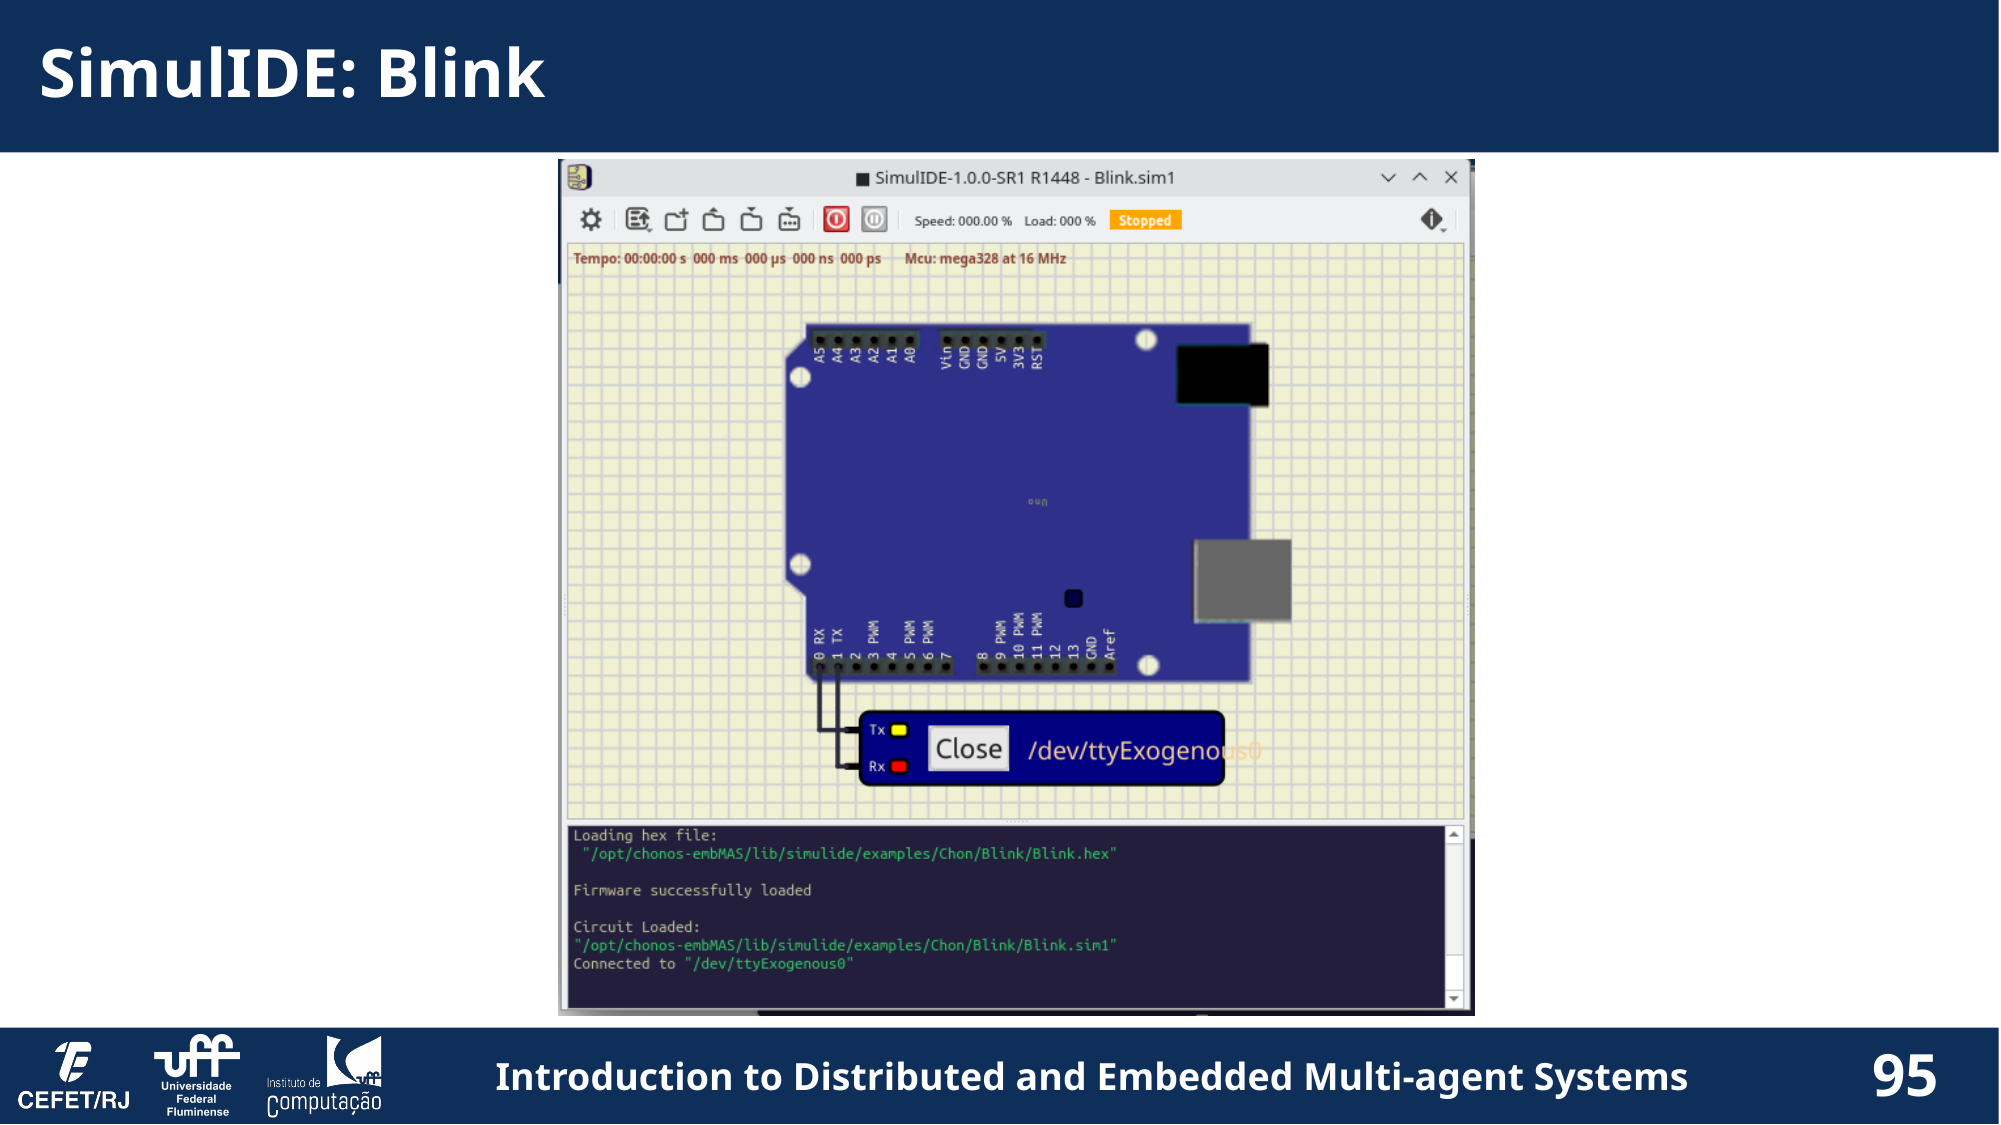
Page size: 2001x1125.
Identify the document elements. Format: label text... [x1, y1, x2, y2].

picture [18, 1021, 129, 1125]
text_box SimulIDE: Blink [25, 23, 1998, 116]
picture [558, 159, 1475, 1016]
picture [153, 1033, 241, 1121]
picture [265, 1033, 383, 1118]
